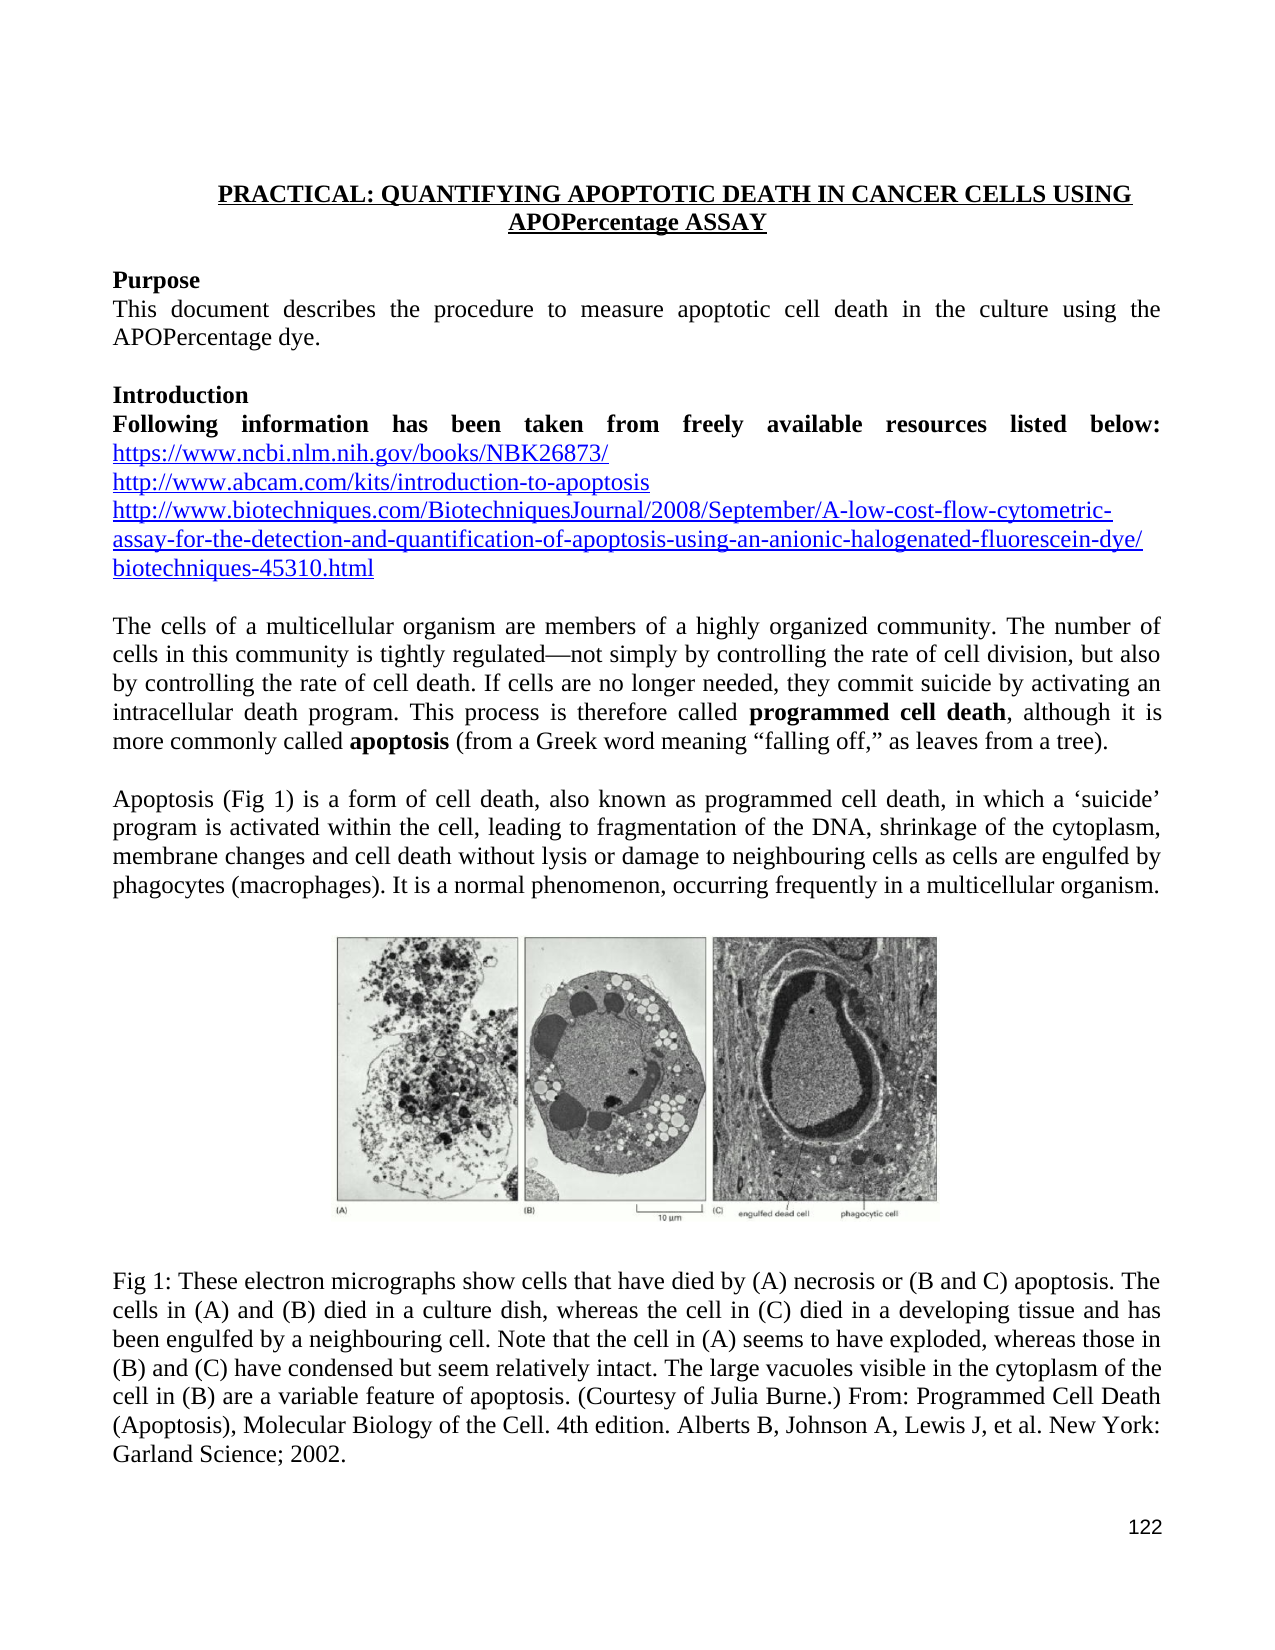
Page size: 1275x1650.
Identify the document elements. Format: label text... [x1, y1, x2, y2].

text The cells of a multicellular organism are members of a highly organized community. The number of cells in this community is tightly regulated—not simply by controlling the rate of cell division, but also by controlling the rate of cell death. If cells are no longer needed, they commit suicide by activating an intracellular death program. This process is therefore called programmed cell death, although it is more commonly called apoptosis (from a Greek word meaning “falling off,” as leaves from a tree). [112, 611, 1162, 754]
text Purpose [112, 265, 1162, 294]
text Apoptosis (Fig 1) is a form of cell death, also known as programmed cell death, in which a ‘suicide’ program is activated within the cell, leading to fragmentation of the DNA, shrinkage of the cytoplasm, membrane changes and cell death without lysis or damage to neighbouring cells as cells are engulfed by phagocytes (macrophages). It is a normal phenomenon, occurring frequently in a multicellular organism. [112, 784, 1162, 899]
picture [327, 927, 948, 1236]
text Fig 1: These electron micrographs show cells that have died by (A) necrosis or (B and C) apoptosis. The cells in (A) and (B) died in a culture dish, whereas the cell in (C) died in a developing tissue and has been engulfed by a neighbouring cell. Note that the cell in (A) seems to have exploded, whereas those in (B) and (C) have condensed but seem relatively intact. The large vacuoles visible in the cytoplasm of the cell in (B) are a variable feature of apoptosis. (Courtesy of Julia Burne.) From: Programmed Cell Death (Apoptosis), Molecular Biology of the Cell. 4th edition. Alberts B, Johnson A, Lewis J, et al. New York: Garland Science; 2002. [112, 1266, 1162, 1468]
text Following information has been taken from freely available resources listed below: https://www.ncbi.nlm.nih.gov/books/NBK26873/ [112, 409, 1162, 467]
text PRACTICAL: QUANTIFYING APOPTOTIC DEATH IN CANCER CELLS USING APOPercentage ASSAY [112, 179, 1162, 236]
text This document describes the procedure to measure apoptotic cell death in the culture using the APOPercentage dye. [112, 294, 1162, 351]
text http://www.biotechniques.com/BiotechniquesJournal/2008/September/A-low-cost-flow-cytometric-assay-for-the-detection-and-quantification-of-apoptosis-using-an-anionic-halogenated-fluorescein-dye/biotechniques-45310.html [112, 495, 1162, 582]
text http://www.abcam.com/kits/introduction-to-apoptosis [112, 467, 1162, 495]
text Introduction [112, 380, 1162, 409]
